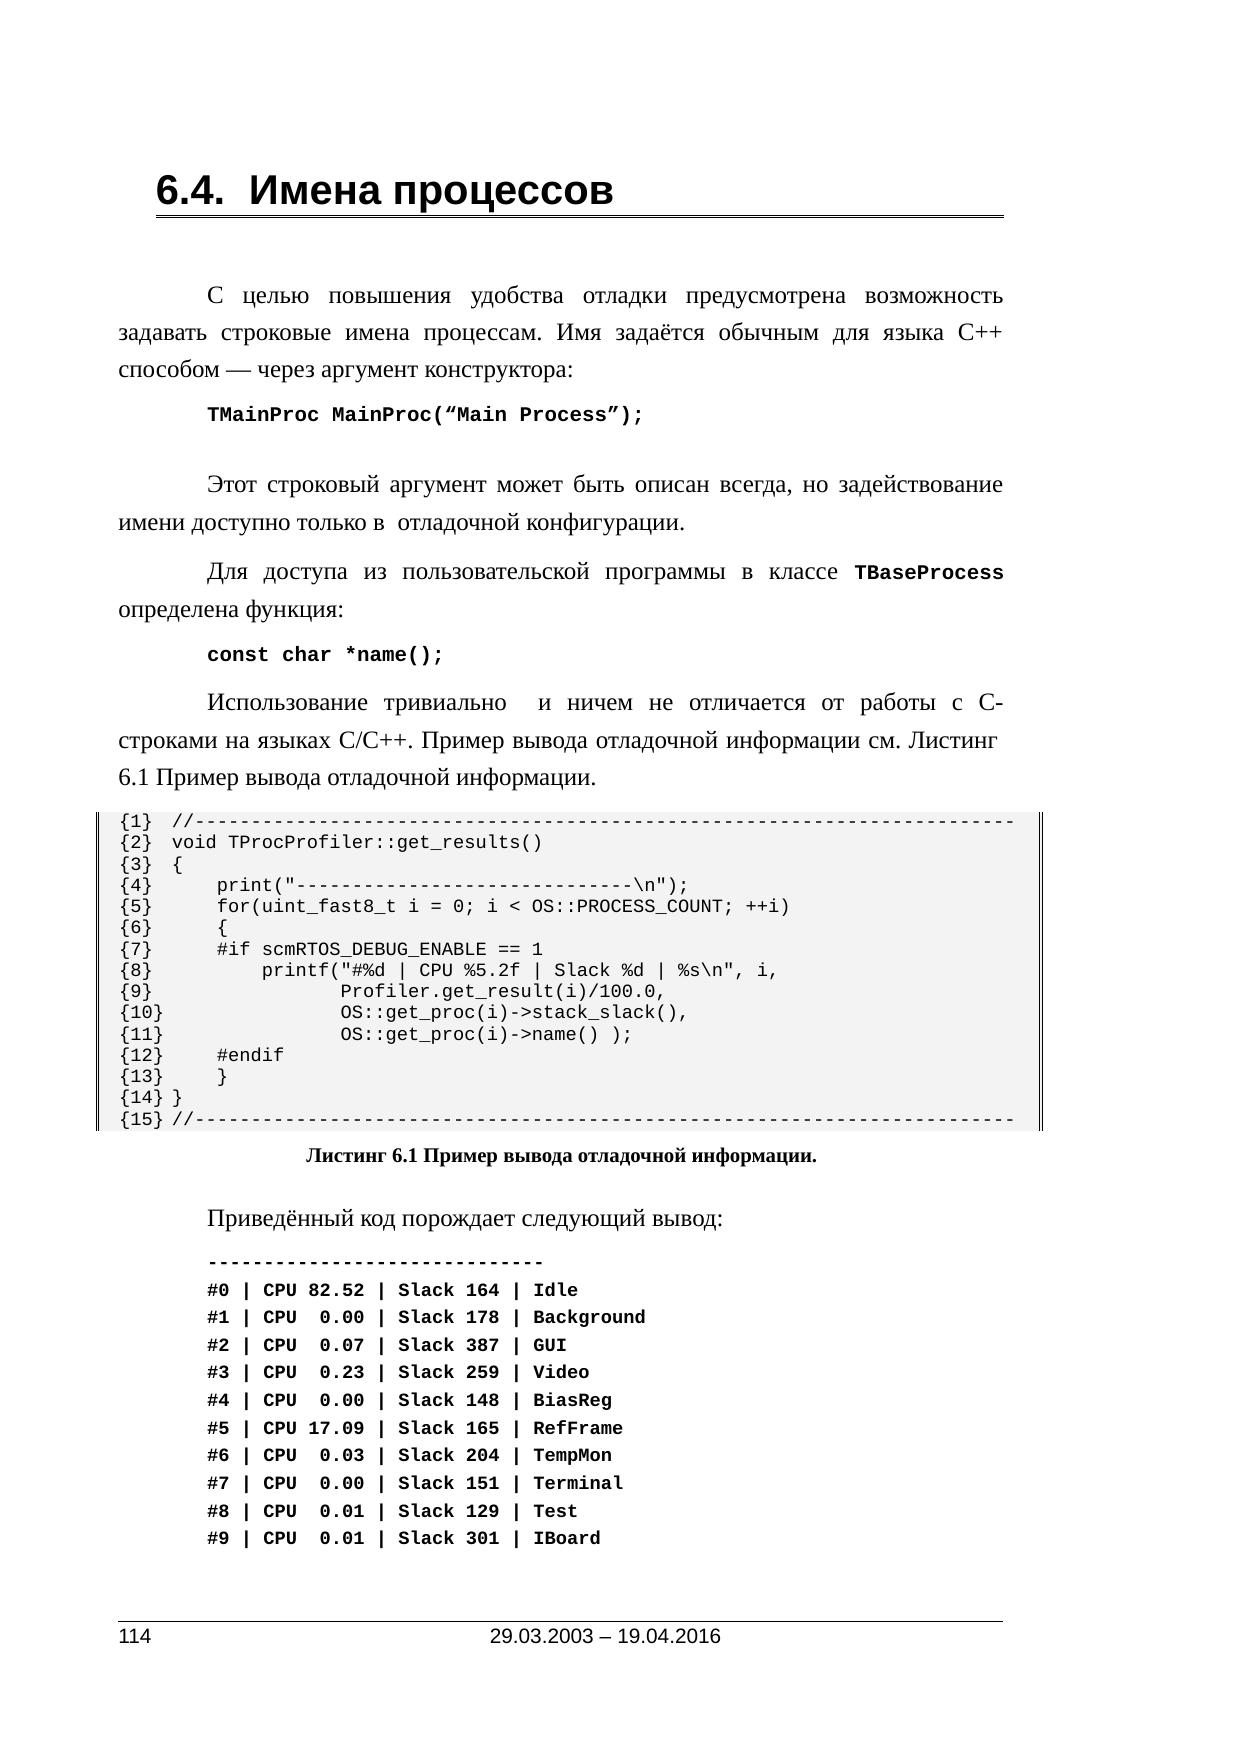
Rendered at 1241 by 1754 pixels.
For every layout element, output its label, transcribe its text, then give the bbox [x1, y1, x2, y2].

text Приведённый код порождает следующий вывод: [118, 1203, 1004, 1232]
list #if scmRTOS_DEBUG_ENABLE == 1 [99, 939, 1039, 961]
list OS::get_proc(i)->stack_slack(), [99, 1003, 1039, 1024]
text #9 | CPU 0.01 | Slack 301 | IBoard [118, 1529, 1004, 1550]
list //------------------------------------------------------------------------- [99, 812, 1039, 833]
text #0 | CPU 82.52 | Slack 164 | Idle [118, 1281, 1004, 1302]
subtitle Имена процессов [156, 165, 1004, 215]
list Profiler.get_result(i)/100.0, [99, 982, 1039, 1003]
text TMainProc MainProc(“Main Process”); [118, 404, 1004, 428]
text #7 | CPU 0.00 | Slack 151 | Terminal [118, 1474, 1004, 1495]
text #3 | CPU 0.23 | Slack 259 | Video [118, 1363, 1004, 1384]
text С целью повышения удобства отладки предусмотрена возможность задавать строковые имена процессам. Имя задаётся обычным для языка С++ способом — через аргумент конструктора: [118, 280, 1004, 383]
list { [99, 918, 1039, 939]
text Этот строковый аргумент может быть описан всегда, но задействование имени доступно только в отладочной конфигурации. [118, 469, 1004, 535]
text Для доступа из пользовательской программы в классе TBaseProcess определена функция: [118, 556, 1004, 623]
text Использование тривиально и ничем не отличается от работы с С-строками на языках С/С++. Пример вывода отладочной информации см. Листинг 6.1 Пример вывода отладочной информации. [118, 687, 1004, 791]
list } [99, 1088, 1039, 1109]
list } [99, 1067, 1039, 1088]
list //------------------------------------------------------------------------- [99, 1109, 1039, 1131]
list void TProcProfiler::get_results() [99, 833, 1039, 854]
list OS::get_proc(i)->name() ); [99, 1024, 1039, 1046]
text Листинг 6.1 Пример вывода отладочной информации. [119, 1143, 1004, 1167]
list #endif [99, 1046, 1039, 1067]
list printf("#%d | CPU %5.2f | Slack %d | %s\n", i, [99, 961, 1039, 982]
text #8 | CPU 0.01 | Slack 129 | Test [118, 1501, 1004, 1523]
list for(uint_fast8_t i = 0; i < OS::PROCESS_COUNT; ++i) [99, 897, 1039, 918]
text #2 | CPU 0.07 | Slack 387 | GUI [118, 1336, 1004, 1357]
list print("------------------------------\n"); [99, 876, 1039, 897]
text const char *name(); [118, 644, 1004, 668]
text #1 | CPU 0.00 | Slack 178 | Background [118, 1308, 1004, 1329]
text #6 | CPU 0.03 | Slack 204 | TempMon [118, 1446, 1004, 1467]
text ------------------------------ [118, 1253, 1004, 1274]
text #5 | CPU 17.09 | Slack 165 | RefFrame [118, 1418, 1004, 1440]
text #4 | CPU 0.00 | Slack 148 | BiasReg [118, 1391, 1004, 1412]
list { [99, 854, 1039, 876]
